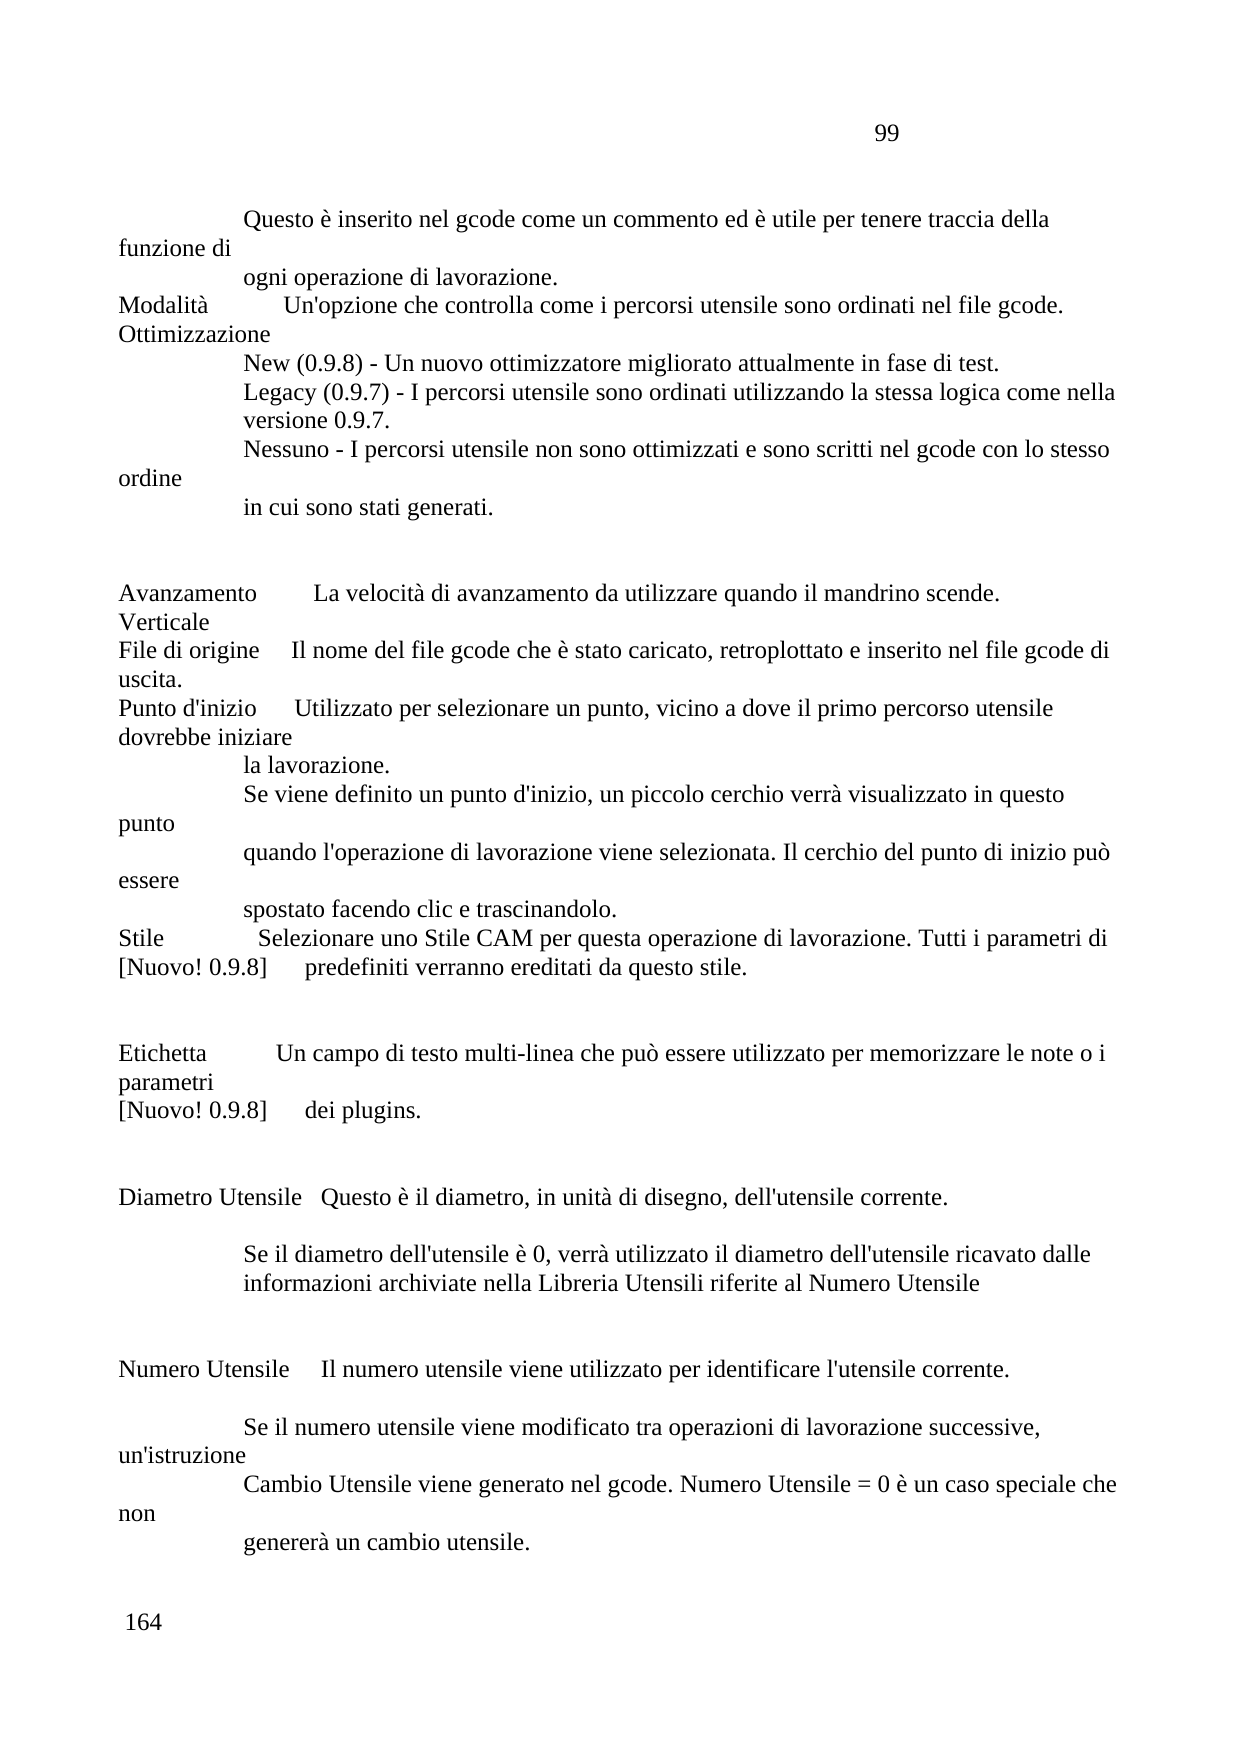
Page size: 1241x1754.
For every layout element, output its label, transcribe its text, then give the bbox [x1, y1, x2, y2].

text informazioni archiviate nella Libreria Utensili riferite al Numero Utensile [118, 1268, 1122, 1297]
text New (0.9.8) - Un nuovo ottimizzatore migliorato attualmente in fase di test. [118, 348, 1122, 377]
text Se viene definito un punto d'inizio, un piccolo cerchio verrà visualizzato in questo punto [118, 779, 1122, 837]
text in cui sono stati generati. [118, 492, 1122, 521]
text [Nuovo! 0.9.8] predefiniti verranno ereditati da questo stile. [118, 952, 1122, 981]
text Etichetta Un campo di testo multi-linea che può essere utilizzato per memorizzare le note o i parametri [118, 1038, 1122, 1096]
text ogni operazione di lavorazione. [118, 262, 1122, 291]
text quando l'operazione di lavorazione viene selezionata. Il cerchio del punto di inizio può essere [118, 837, 1122, 894]
text la lavorazione. [118, 751, 1122, 779]
text genererà un cambio utensile. [118, 1527, 1122, 1556]
text Cambio Utensile viene generato nel gcode. Numero Utensile = 0 è un caso speciale che non [118, 1469, 1122, 1527]
text Se il diametro dell'utensile è 0, verrà utilizzato il diametro dell'utensile ricavato dalle [118, 1239, 1122, 1268]
text versione 0.9.7. [118, 406, 1122, 434]
text Punto d'inizio Utilizzato per selezionare un punto, vicino a dove il primo percorso utensile dovrebbe iniziare [118, 693, 1122, 751]
text [Nuovo! 0.9.8] dei plugins. [118, 1096, 1122, 1124]
text 99 [118, 118, 1122, 147]
text Se il numero utensile viene modificato tra operazioni di lavorazione successive, un'istruzione [118, 1412, 1122, 1469]
text File di origine Il nome del file gcode che è stato caricato, retroplottato e inserito nel file gcode di uscita. [118, 636, 1122, 693]
text Diametro Utensile Questo è il diametro, in unità di disegno, dell'utensile corrente. [118, 1182, 1122, 1211]
text Questo è inserito nel gcode come un commento ed è utile per tenere traccia della funzione di [118, 204, 1122, 262]
text Verticale [118, 607, 1122, 636]
text Nessuno - I percorsi utensile non sono ottimizzati e sono scritti nel gcode con lo stesso ordine [118, 434, 1122, 492]
text Modalità Un'opzione che controlla come i percorsi utensile sono ordinati nel file gcode. [118, 291, 1122, 319]
text Stile Selezionare uno Stile CAM per questa operazione di lavorazione. Tutti i parametri di [118, 923, 1122, 952]
text Legacy (0.9.7) - I percorsi utensile sono ordinati utilizzando la stessa logica come nella [118, 377, 1122, 406]
text spostato facendo clic e trascinandolo. [118, 894, 1122, 923]
text Avanzamento La velocità di avanzamento da utilizzare quando il mandrino scende. [118, 578, 1122, 607]
text Numero Utensile Il numero utensile viene utilizzato per identificare l'utensile corrente. [118, 1354, 1122, 1383]
text Ottimizzazione [118, 319, 1122, 348]
